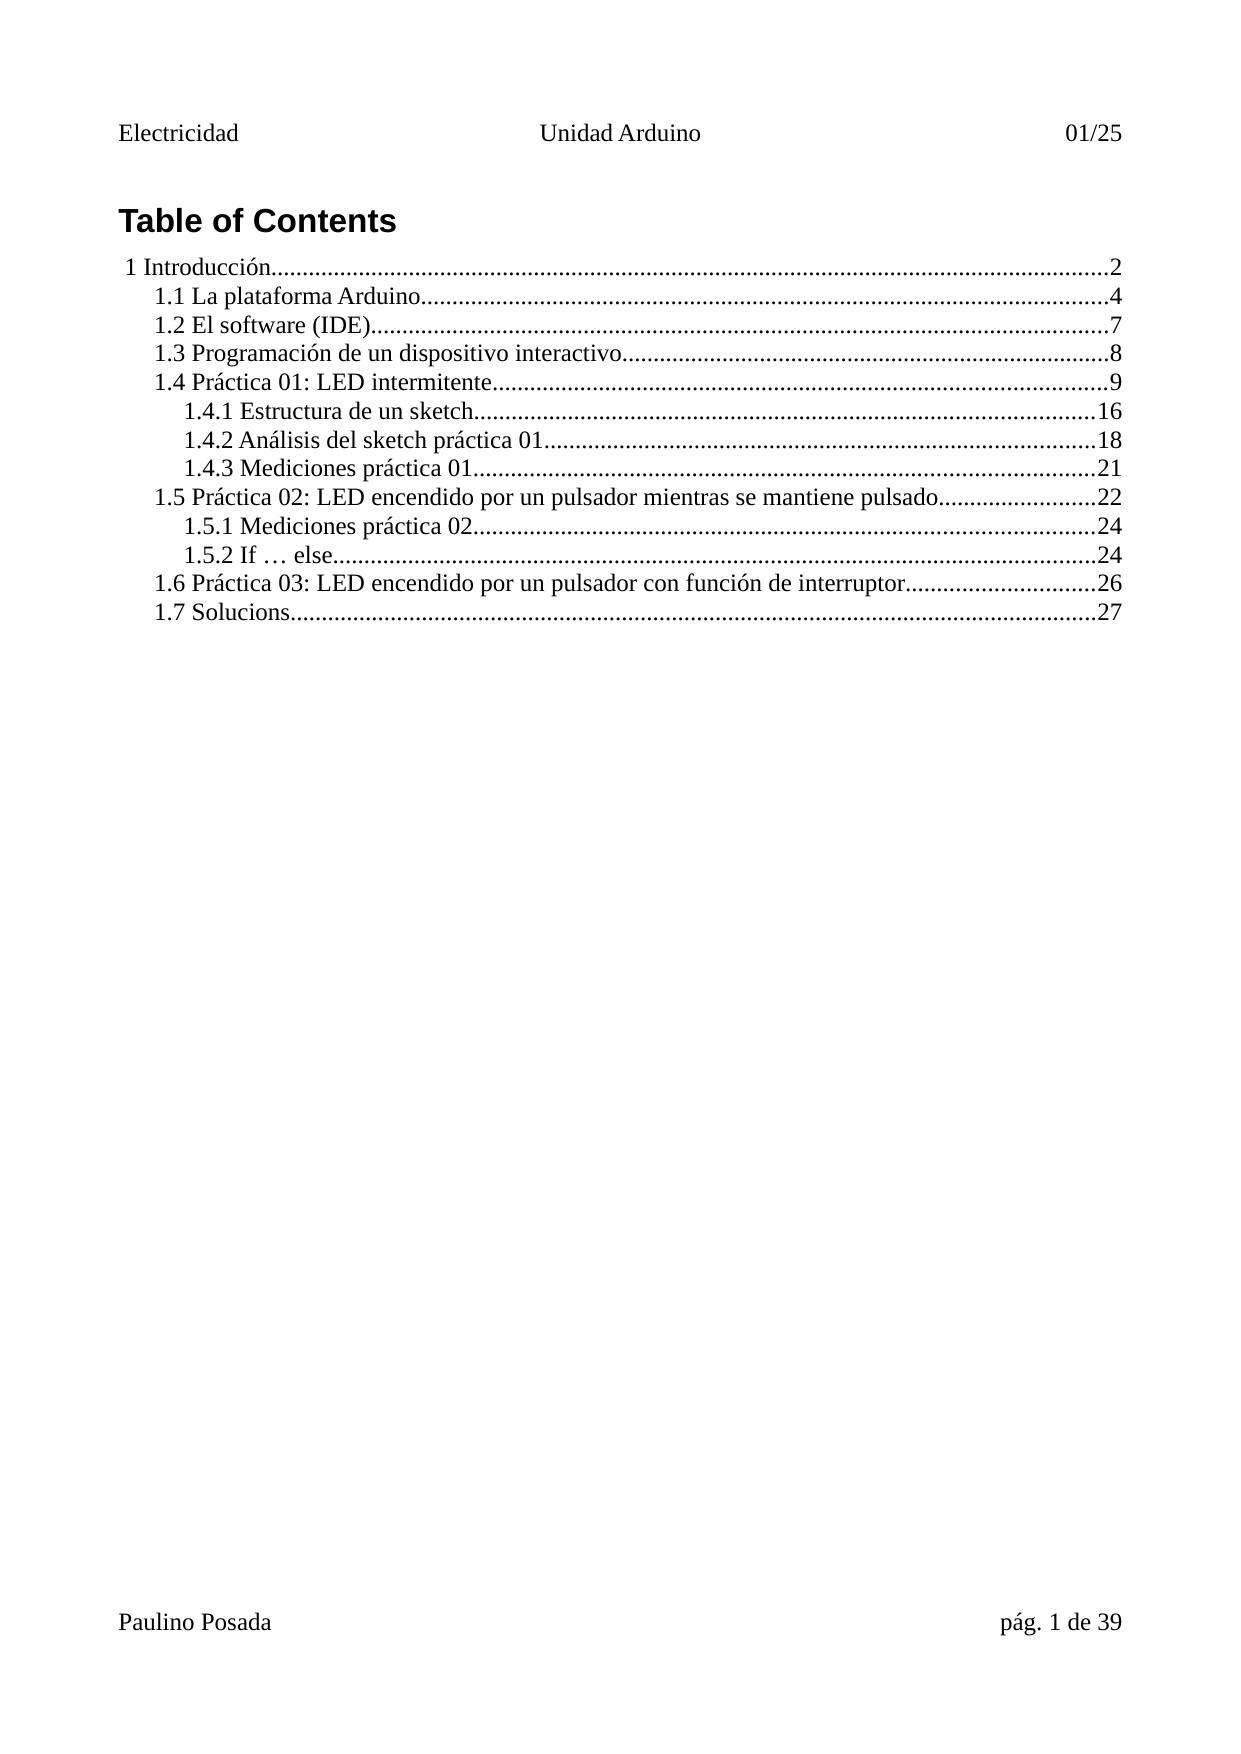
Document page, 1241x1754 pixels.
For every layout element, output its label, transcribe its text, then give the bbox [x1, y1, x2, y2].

text 1.4 Práctica 01: LED intermitente 9 [148, 367, 1122, 396]
text 1.4.2 Análisis del sketch práctica 01 18 [177, 425, 1122, 453]
text 1.1 La plataforma Arduino 4 [148, 281, 1122, 310]
text 1.5.2 If … else 24 [177, 540, 1122, 568]
text 1.6 Práctica 03: LED encendido por un pulsador con función de interruptor 26 [148, 568, 1122, 597]
text 1.3 Programación de un dispositivo interactivo 8 [148, 338, 1122, 367]
subtitle Table of Contents [118, 201, 1122, 240]
text 1.5.1 Mediciones práctica 02 24 [177, 511, 1122, 540]
text 1.2 El software (IDE) 7 [148, 310, 1122, 338]
text 1 Introducción 2 [118, 252, 1122, 281]
text 1.5 Práctica 02: LED encendido por un pulsador mientras se mantiene pulsado 22 [148, 482, 1122, 511]
text 1.4.1 Estructura de un sketch 16 [177, 396, 1122, 425]
text 1.4.3 Mediciones práctica 01 21 [177, 453, 1122, 482]
text 1.7 Solucions 27 [148, 597, 1122, 626]
